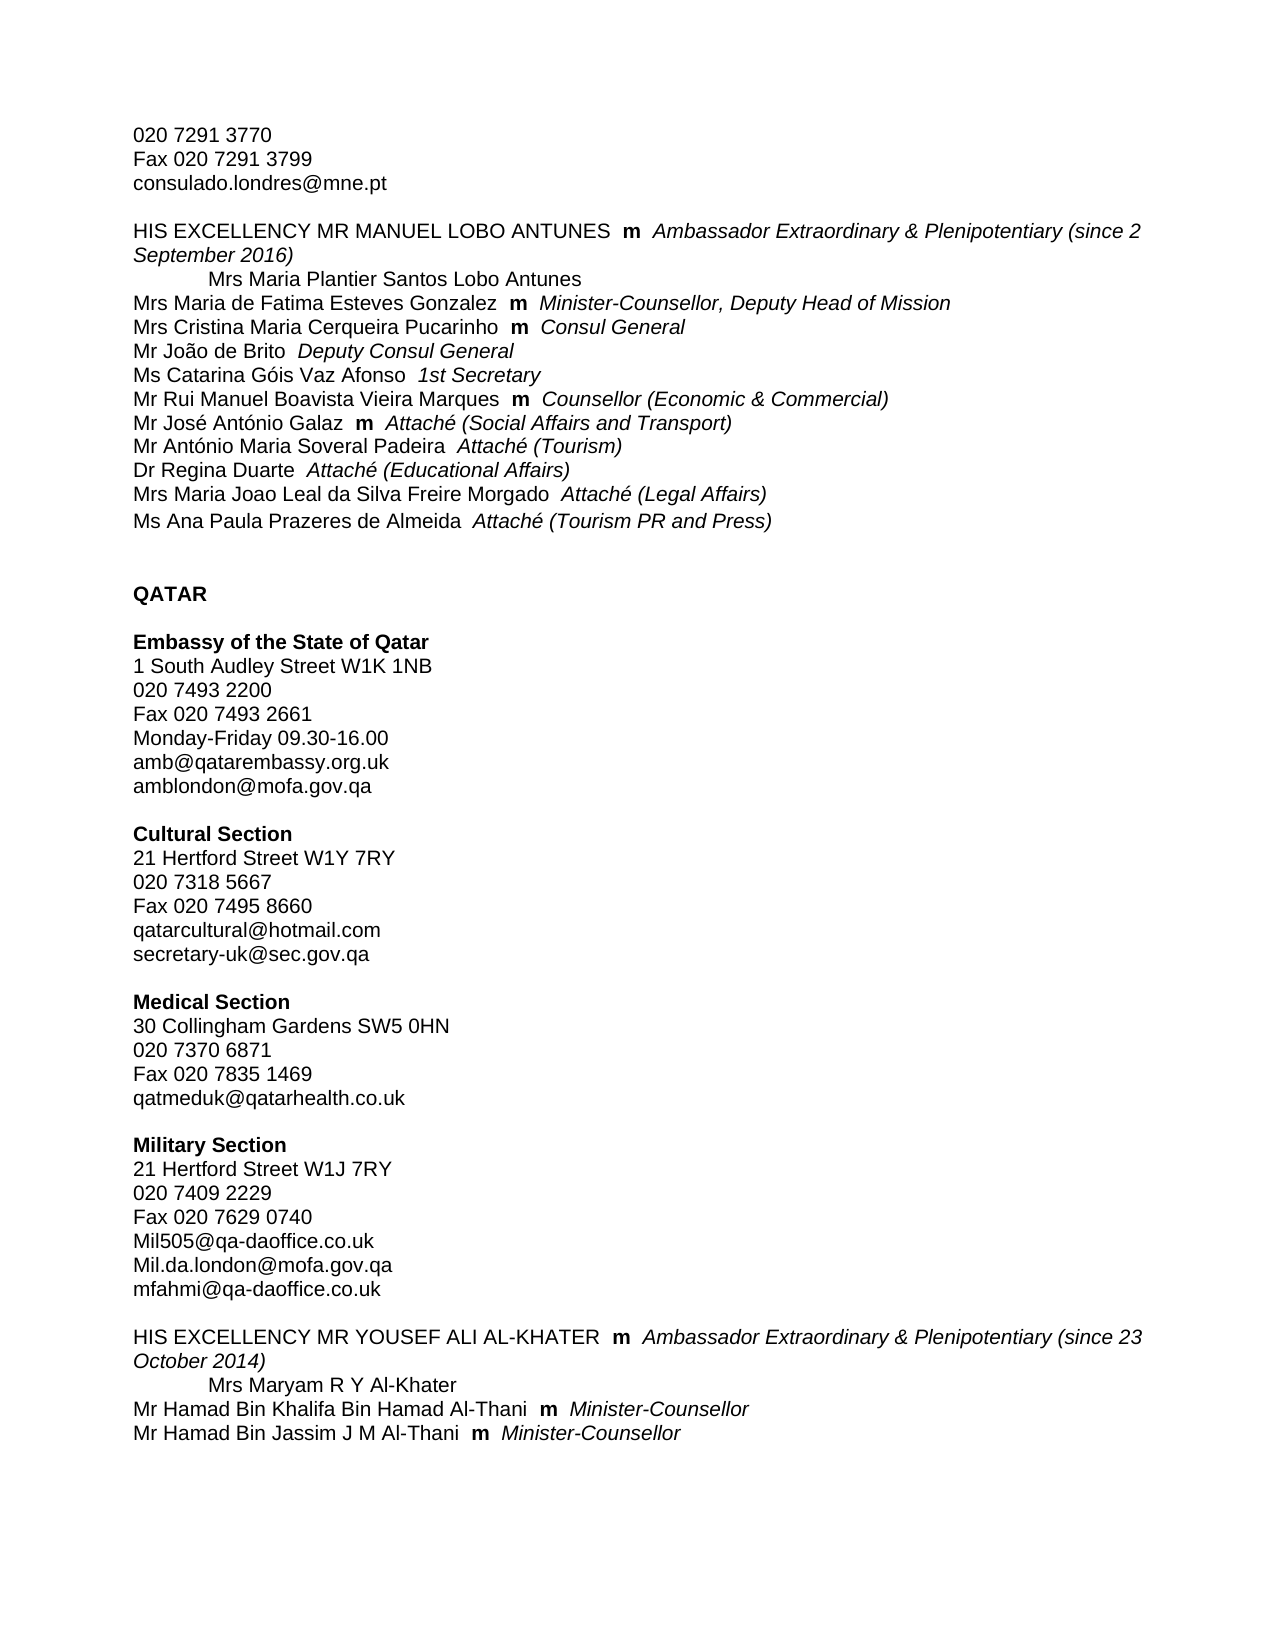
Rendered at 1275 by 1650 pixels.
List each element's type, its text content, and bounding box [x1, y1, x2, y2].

text Mil.da.london@mofa.gov.qa [133, 1253, 1181, 1277]
text amb@qatarembassy.org.uk [133, 750, 1181, 774]
text 020 7291 3770 [133, 123, 1181, 147]
text mfahmi@qa-daoffice.co.uk [133, 1277, 1181, 1301]
text qatmeduk@qatarhealth.co.uk [133, 1085, 1181, 1109]
text Mr Rui Manuel Boavista Vieira Marques m Counsellor (Economic & Commercial) [133, 386, 1181, 410]
text 020 7370 6871 [133, 1037, 1181, 1061]
text qatarcultural@hotmail.com [133, 918, 1181, 942]
text 21 Hertford Street W1J 7RY [133, 1157, 1181, 1181]
text Fax 020 7291 3799 [133, 147, 1181, 171]
text Mrs Maria Plantier Santos Lobo Antunes [133, 267, 1181, 291]
text Dr Regina Duarte Attaché (Educational Affairs) [133, 458, 1181, 482]
text HIS EXCELLENCY MR MANUEL LOBO ANTUNES m Ambassador Extraordinary & Plenipotentiary (since 2 September 2016) [133, 219, 1181, 267]
text Mrs Maria de Fatima Esteves Gonzalez m Minister-Counsellor, Deputy Head of Mission [133, 291, 1181, 314]
text 1 South Audley Street W1K 1NB [133, 654, 1181, 678]
text Mr José António Galaz m Attaché (Social Affairs and Transport) [133, 410, 1181, 434]
text amblondon@mofa.gov.qa [133, 774, 1181, 798]
text Mrs Maria Joao Leal da Silva Freire Morgado Attaché (Legal Affairs) [133, 482, 1181, 506]
text Fax 020 7495 8660 [133, 894, 1181, 918]
text Mrs Cristina Maria Cerqueira Pucarinho m Consul General [133, 314, 1181, 338]
text Medical Section [133, 989, 1181, 1013]
text Monday-Friday 09.30-16.00 [133, 726, 1181, 750]
text 30 Collingham Gardens SW5 0HN [133, 1013, 1181, 1037]
text Embassy of the State of Qatar [133, 630, 1181, 654]
text 020 7409 2229 [133, 1181, 1181, 1205]
text Ms Ana Paula Prazeres de Almeida Attaché (Tourism PR and Press) [133, 506, 1181, 534]
text Mr João de Brito Deputy Consul General [133, 338, 1181, 362]
text Mr António Maria Soveral Padeira Attaché (Tourism) [133, 434, 1181, 458]
text Mr Hamad Bin Jassim J M Al-Thani m Minister-Counsellor [133, 1421, 1181, 1445]
text Mr Hamad Bin Khalifa Bin Hamad Al-Thani m Minister-Counsellor [133, 1397, 1181, 1421]
text Fax 020 7835 1469 [133, 1061, 1181, 1085]
text Mrs Maryam R Y Al-Khater [133, 1373, 1181, 1397]
text HIS EXCELLENCY MR YOUSEF ALI AL-KHATER m Ambassador Extraordinary & Plenipotentiary (since 23 October 2014) [133, 1325, 1181, 1373]
text Military Section [133, 1133, 1181, 1157]
text secretary-uk@sec.gov.qa [133, 942, 1181, 966]
text 21 Hertford Street W1Y 7RY [133, 846, 1181, 870]
text Ms Catarina Góis Vaz Afonso 1st Secretary [133, 362, 1181, 386]
text 020 7318 5667 [133, 870, 1181, 894]
text Mil505@qa-daoffice.co.uk [133, 1229, 1181, 1253]
subtitle QATAR [133, 582, 1181, 606]
text Fax 020 7629 0740 [133, 1205, 1181, 1229]
text Fax 020 7493 2661 [133, 702, 1181, 726]
text 020 7493 2200 [133, 678, 1181, 702]
text consulado.londres@mne.pt [133, 171, 1181, 195]
text Cultural Section [133, 822, 1181, 846]
